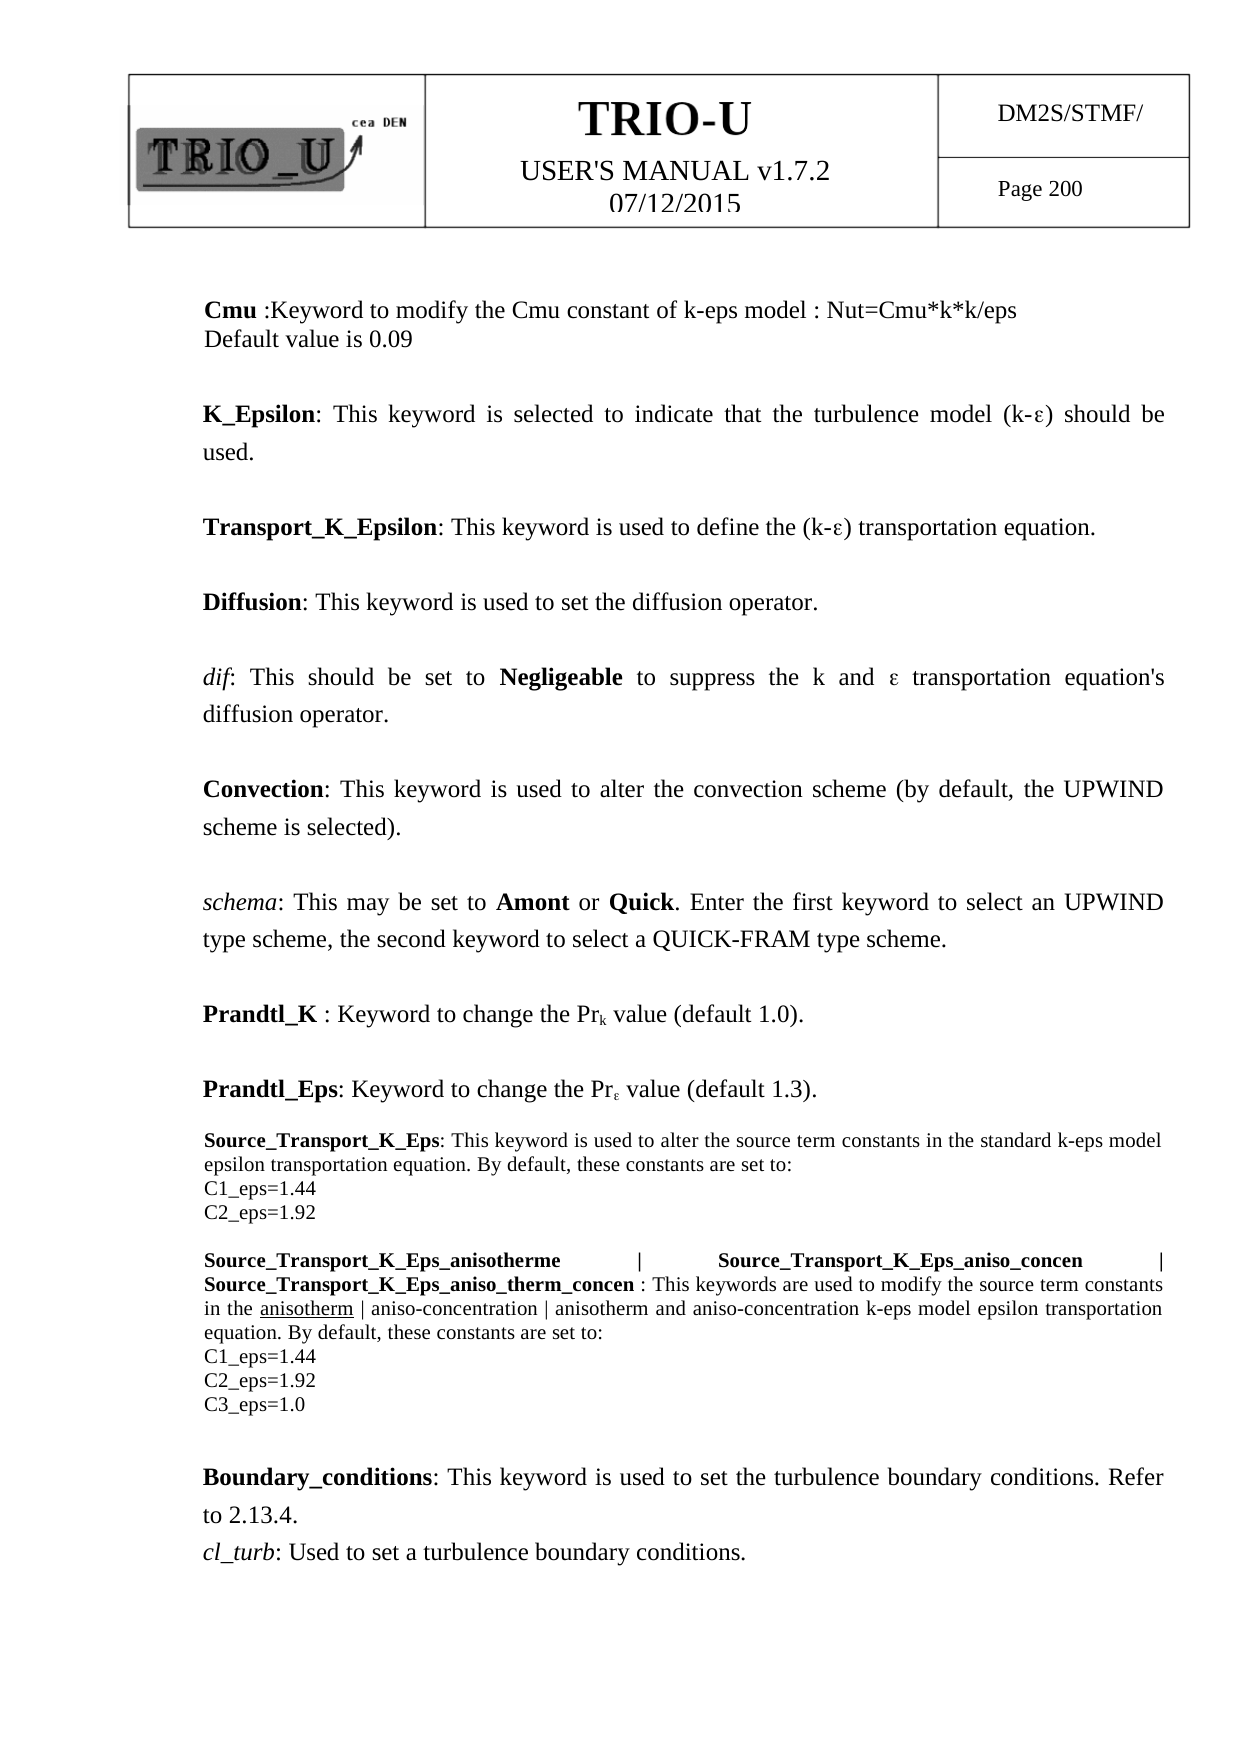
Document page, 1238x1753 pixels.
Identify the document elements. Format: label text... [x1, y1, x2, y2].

text C3_eps=1.0 [204, 1392, 1164, 1416]
text C1_eps=1.44 [204, 1176, 1164, 1200]
text Prandtl_K : Keyword to change the Prk value (default 1.0). [203, 991, 1165, 1028]
text Prandtl_Eps: Keyword to change the Pr value (default 1.3). [203, 1066, 1165, 1103]
text Source_Transport_K_Eps_anisotherme | Source_Transport_K_Eps_aniso_concen | Source_Transport_K_Eps_aniso_therm_concen : This keywords are used to modify the source term constants in the anisotherm | aniso-concentration | anisotherm and aniso-concentration k-eps model epsilon transportation equation. By default, these constants are set to: [204, 1248, 1164, 1344]
text Boundary_conditions: This keyword is used to set the turbulence boundary conditions. Refer to 2.13.4. [203, 1454, 1165, 1529]
text Convection: This keyword is used to alter the convection scheme (by default, the UPWIND scheme is selected). [203, 766, 1165, 841]
text dif: This should be set to Negligeable to suppress the k and transportation equation's diffusion operator. [203, 653, 1165, 728]
text K_Epsilon: This keyword is selected to indicate that the turbulence model (k-) should be used. [203, 391, 1165, 466]
text C2_eps=1.92 [204, 1368, 1164, 1392]
text Default value is 0.09 [115, 324, 1196, 353]
text Source_Transport_K_Eps: This keyword is used to alter the source term constants in the standard k-eps model epsilon transportation equation. By default, these constants are set to: [204, 1127, 1164, 1176]
text cl_turb: Used to set a turbulence boundary conditions. [203, 1529, 1165, 1566]
text Diffusion: This keyword is used to set the diffusion operator. [203, 578, 1165, 616]
text C1_eps=1.44 [204, 1344, 1164, 1368]
text Transport_K_Epsilon: This keyword is used to define the (k-) transportation equation. [203, 503, 1165, 541]
text schema: This may be set to Amont or Quick. Enter the first keyword to select an UPWIND type scheme, the second keyword to select a QUICK-FRAM type scheme. [203, 878, 1165, 953]
text Cmu :Keyword to modify the Cmu constant of k-eps model : Nut=Cmu*k*k/eps [115, 295, 1196, 324]
text C2_eps=1.92 [204, 1200, 1164, 1224]
